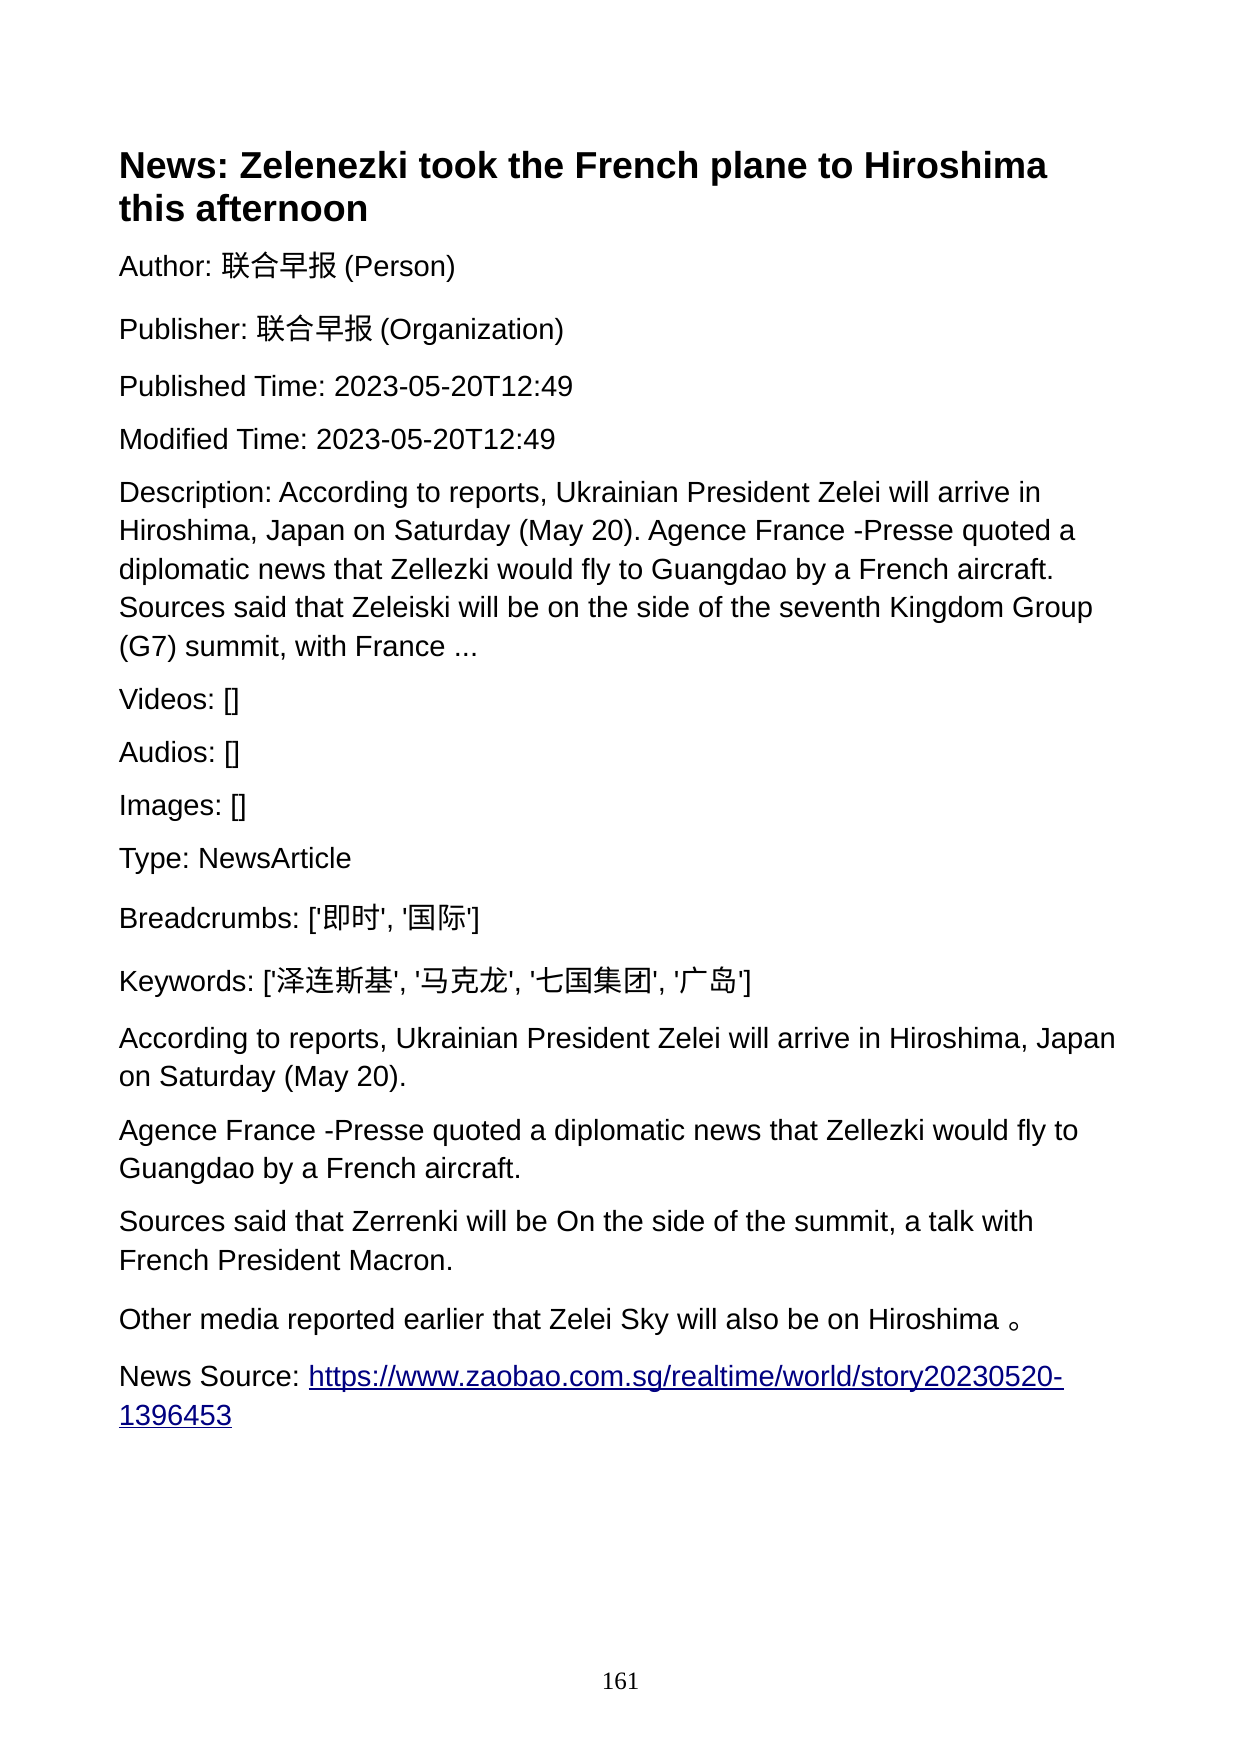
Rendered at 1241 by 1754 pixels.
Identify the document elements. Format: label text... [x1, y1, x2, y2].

text Published Time: 2023-05-20T12:49 [118, 368, 1122, 402]
text News Source: https://www.zaobao.com.sg/realtime/world/story20230520-1396453 [118, 1359, 1122, 1431]
text Author: 联合早报 (Person) [118, 242, 1122, 284]
text Breadcrumbs: ['即时', '国际'] [118, 894, 1122, 937]
text Sources said that Zerrenki will be On the side of the summit, a talk with French President Macron. [118, 1204, 1122, 1276]
text Keywords: ['泽连斯基', '马克龙', '七国集团', '广岛'] [118, 958, 1122, 1000]
text Description: According to reports, Ukrainian President Zelei will arrive in Hiroshima, Japan on Saturday (May 20). Agence France -Presse quoted a diplomatic news that Zellezki would fly to Guangdao by a French aircraft. Sources said that Zeleiski will be on the side of the seventh Kingdom Group (G7) summit, with France ... [118, 475, 1122, 662]
text Videos: [] [118, 682, 1122, 716]
text Images: [] [118, 788, 1122, 822]
text Agence France -Presse quoted a diplomatic news that Zellezki would fly to Guangdao by a French aircraft. [118, 1112, 1122, 1184]
text Publisher: 联合早报 (Organization) [118, 305, 1122, 348]
text Modified Time: 2023-05-20T12:49 [118, 422, 1122, 455]
text Type: NewsArticle [118, 841, 1122, 875]
subtitle News: Zelenezki took the French plane to Hiroshima this afternoon [118, 143, 1122, 230]
text Other media reported earlier that Zelei Sky will also be on Hiroshima 。 [118, 1296, 1122, 1338]
text According to reports, Ukrainian President Zelei will arrive in Hiroshima, Japan on Saturday (May 20). [118, 1021, 1122, 1093]
text Audios: [] [118, 735, 1122, 769]
